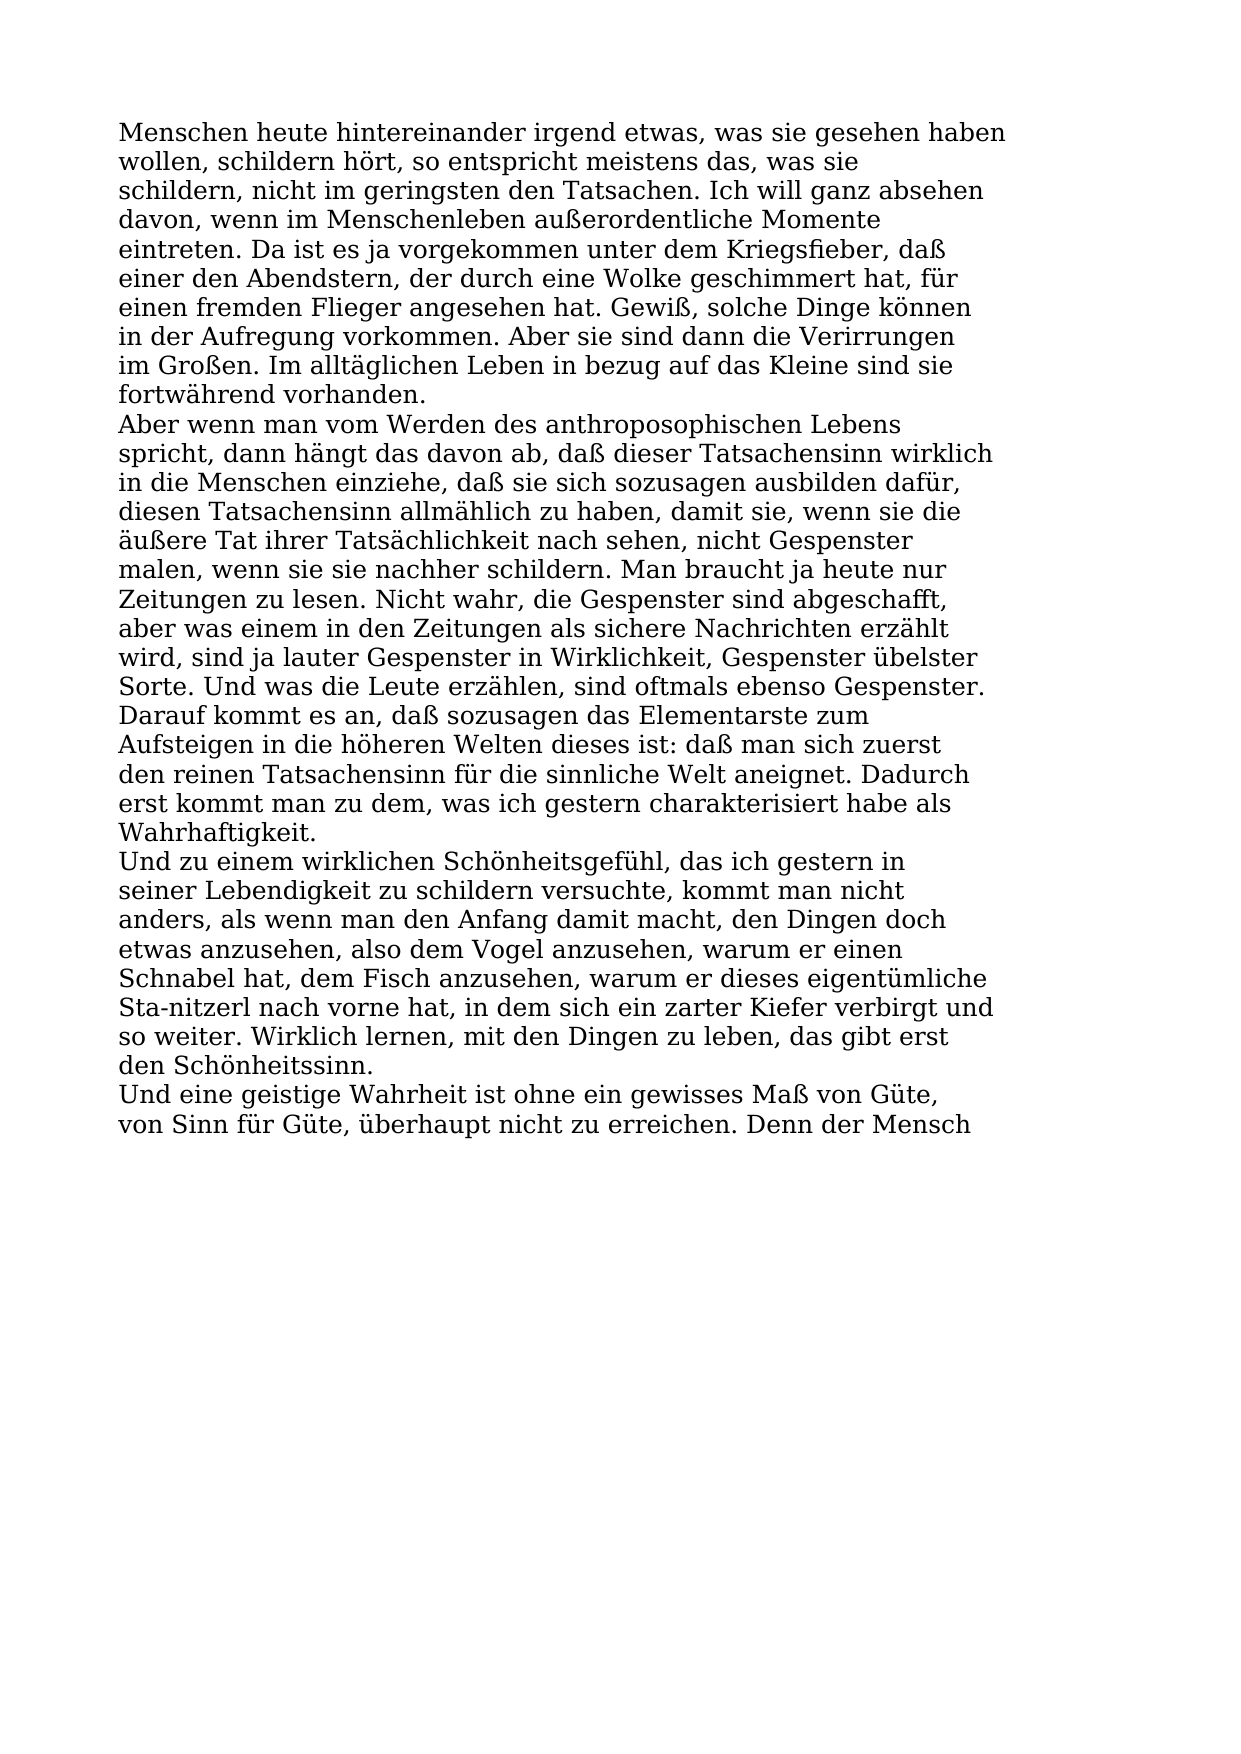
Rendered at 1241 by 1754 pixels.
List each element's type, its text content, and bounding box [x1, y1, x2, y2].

text davon, wenn im Menschenleben außerordentliche Momente [118, 206, 1122, 235]
text Wahrhaftigkeit. [118, 818, 1122, 847]
text etwas anzusehen, also dem Vogel anzusehen, warum er einen [118, 935, 1122, 964]
text Sta-nitzerl nach vorne hat, in dem sich ein zarter Kiefer verbirgt und [118, 993, 1122, 1022]
text so weiter. Wirklich lernen, mit den Dingen zu leben, das gibt erst [118, 1022, 1122, 1051]
text Aber wenn man vom Werden des anthroposophischen Lebens [118, 410, 1122, 439]
text einer den Abendstern, der durch eine Wolke geschimmert hat, für [118, 264, 1122, 293]
text den Schönheitssinn. [118, 1051, 1122, 1081]
text einen fremden Flieger angesehen hat. Gewiß, solche Dinge können [118, 293, 1122, 322]
text Sorte. Und was die Leute erzählen, sind oftmals ebenso Gespenster. [118, 672, 1122, 701]
text erst kommt man zu dem, was ich gestern charakterisiert habe als [118, 789, 1122, 818]
text malen, wenn sie sie nachher schildern. Man braucht ja heute nur [118, 556, 1122, 585]
text Menschen heute hintereinander irgend etwas, was sie gesehen haben [118, 118, 1122, 147]
text spricht, dann hängt das davon ab, daß dieser Tatsachensinn wirklich [118, 439, 1122, 468]
text Und eine geistige Wahrheit ist ohne ein gewisses Maß von Güte, [118, 1081, 1122, 1110]
text Aufsteigen in die höheren Welten dieses ist: daß man sich zuerst [118, 731, 1122, 760]
text von Sinn für Güte, überhaupt nicht zu erreichen. Denn der Mensch [118, 1110, 1122, 1139]
text seiner Lebendigkeit zu schildern versuchte, kommt man nicht [118, 876, 1122, 906]
text aber was einem in den Zeitungen als sichere Nachrichten erzählt [118, 614, 1122, 643]
text wird, sind ja lauter Gespenster in Wirklichkeit, Gespenster übelster [118, 643, 1122, 672]
text in der Aufregung vorkommen. Aber sie sind dann die Verirrungen [118, 322, 1122, 351]
text diesen Tatsachensinn allmählich zu haben, damit sie, wenn sie die [118, 497, 1122, 526]
text in die Menschen einziehe, daß sie sich sozusagen ausbilden dafür, [118, 468, 1122, 497]
text Zeitungen zu lesen. Nicht wahr, die Gespenster sind abgeschafft, [118, 585, 1122, 614]
text Darauf kommt es an, daß sozusagen das Elementarste zum [118, 701, 1122, 731]
text äußere Tat ihrer Tatsächlichkeit nach sehen, nicht Gespenster [118, 526, 1122, 556]
text im Großen. Im alltäglichen Leben in bezug auf das Kleine sind sie [118, 351, 1122, 381]
text eintreten. Da ist es ja vorgekommen unter dem Kriegsfieber, daß [118, 235, 1122, 264]
text Schnabel hat, dem Fisch anzusehen, warum er dieses eigentümliche [118, 964, 1122, 993]
text anders, als wenn man den Anfang damit macht, den Dingen doch [118, 906, 1122, 935]
text den reinen Tatsachensinn für die sinnliche Welt aneignet. Dadurch [118, 760, 1122, 789]
text fortwährend vorhanden. [118, 381, 1122, 410]
text schildern, nicht im geringsten den Tatsachen. Ich will ganz absehen [118, 176, 1122, 206]
text Und zu einem wirklichen Schönheitsgefühl, das ich gestern in [118, 847, 1122, 876]
text wollen, schildern hört, so entspricht meistens das, was sie [118, 147, 1122, 176]
